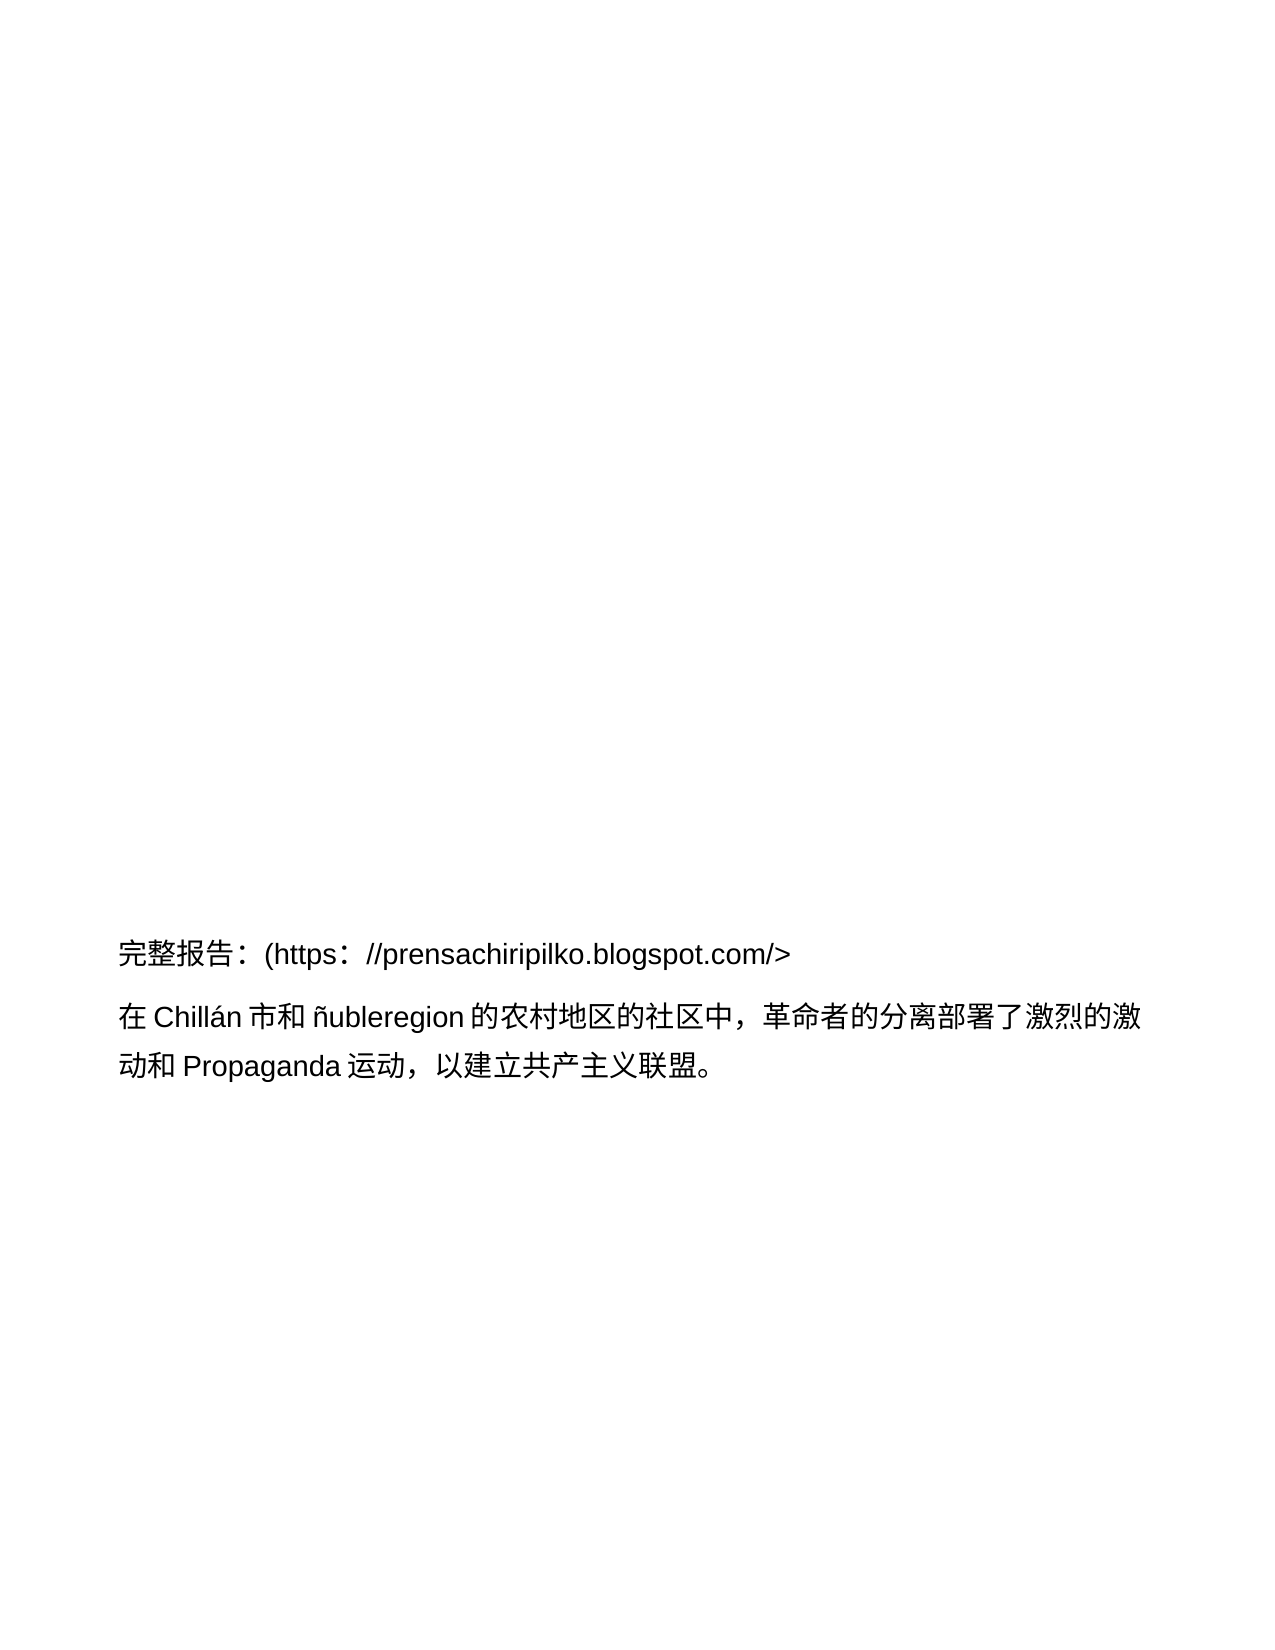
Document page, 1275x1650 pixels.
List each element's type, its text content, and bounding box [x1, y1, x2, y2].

text 在Chillán市和ñubleregion的农村地区的社区中，革命者的分离部署了激烈的激动和Propaganda运动，以建立共产主义联盟。 [118, 994, 1157, 1084]
text 完整报告：(https：//prensachiripilko.blogspot.com/> [118, 118, 1157, 973]
